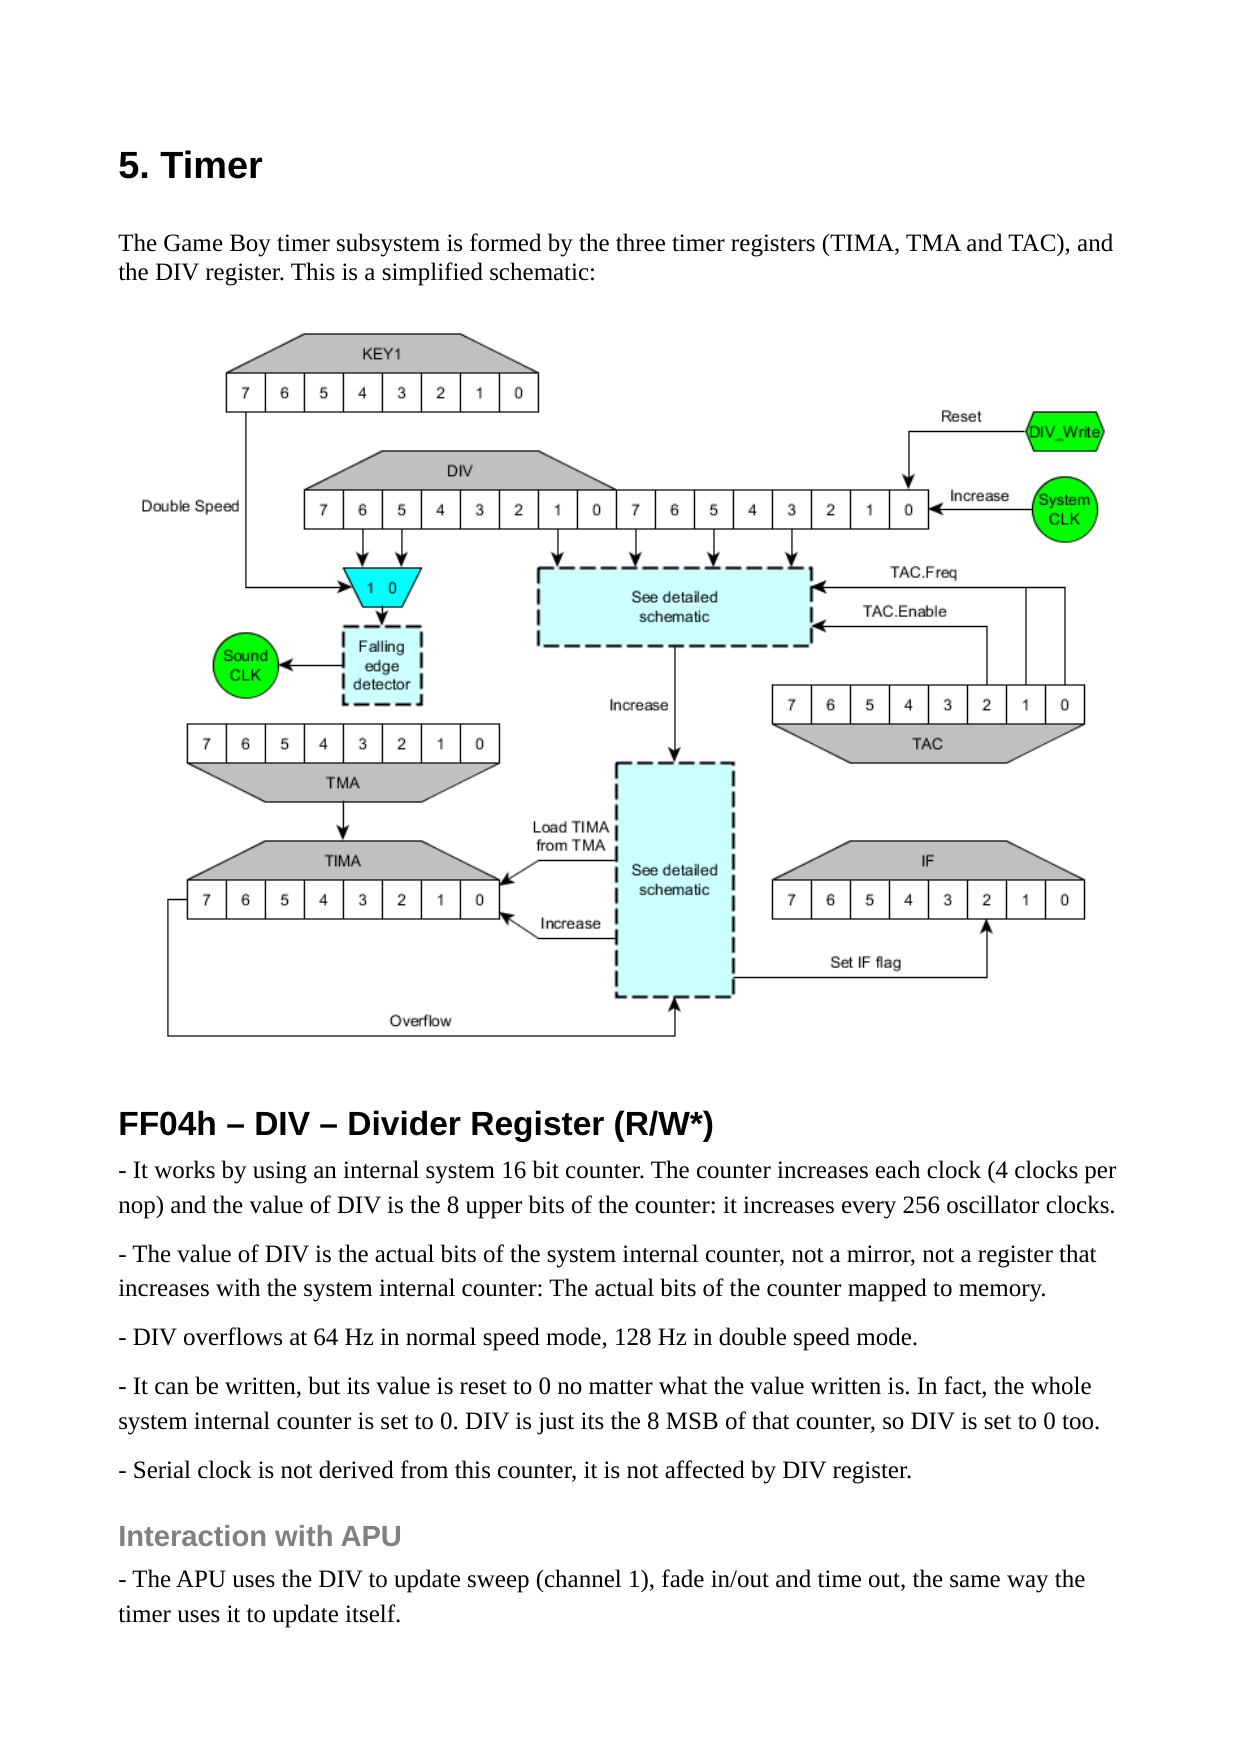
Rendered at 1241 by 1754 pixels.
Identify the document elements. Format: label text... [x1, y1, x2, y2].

subtitle Interaction with APU [118, 1518, 1122, 1552]
subtitle 5. Timer [118, 143, 1122, 187]
text - DIV overflows at 64 Hz in normal speed mode, 128 Hz in double speed mode. [118, 1322, 1122, 1351]
text - The APU uses the DIV to update sweep (channel 1), fade in/out and time out, the same way the timer uses it to update itself. [118, 1564, 1122, 1628]
text The Game Boy timer subsystem is formed by the three timer registers (TIMA, TMA and TAC), and the DIV register. This is a simplified schematic: [118, 228, 1122, 286]
text - It can be written, but its value is reset to 0 no matter what the value written is. In fact, the whole system internal counter is set to 0. DIV is just its the 8 MSB of that counter, so DIV is set to 0 too. [118, 1371, 1122, 1434]
subtitle FF04h – DIV – Divider Register (R/W*) [118, 1104, 1122, 1143]
text - Serial clock is not derived from this counter, it is not affected by DIV register. [118, 1455, 1122, 1484]
picture [118, 314, 1123, 1055]
text - It works by using an internal system 16 bit counter. The counter increases each clock (4 clocks per nop) and the value of DIV is the 8 upper bits of the counter: it increases every 256 oscillator clocks. [118, 1155, 1122, 1218]
text - The value of DIV is the actual bits of the system internal counter, not a mirror, not a register that increases with the system internal counter: The actual bits of the counter mapped to memory. [118, 1239, 1122, 1302]
